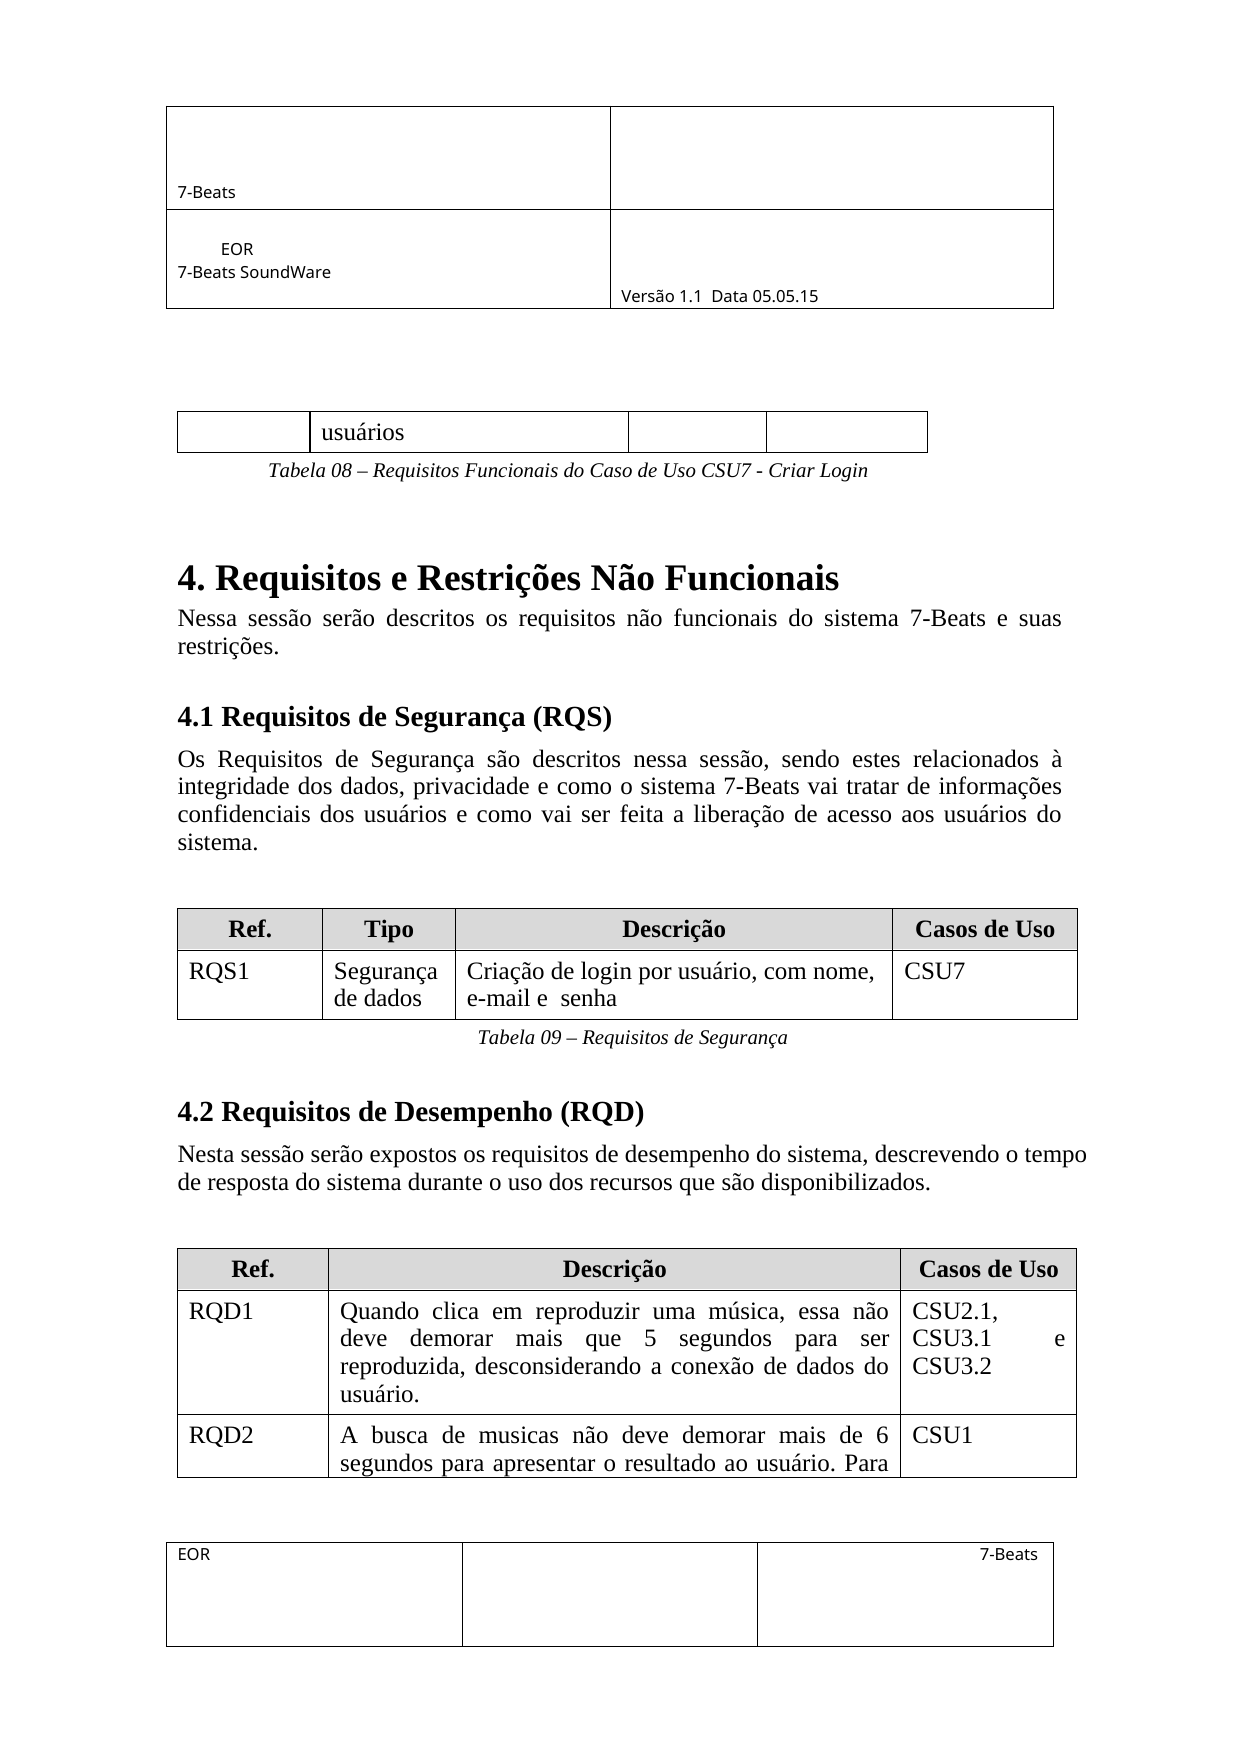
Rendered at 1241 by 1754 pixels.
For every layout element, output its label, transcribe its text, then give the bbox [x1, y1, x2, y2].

table_cell usuários [311, 412, 628, 452]
table_header Tipo [323, 909, 455, 949]
text Tabela 08 – Requisitos Funcionais do Caso de Uso CSU7 - Criar Login [177, 459, 1063, 482]
table_cell CSU2.1, CSU3.1 e CSU3.2 [901, 1291, 1076, 1414]
table_cell [629, 412, 766, 452]
table_cell RQS1 [178, 951, 322, 1018]
table_cell Criação de login por usuário, com nome, e-mail e senha [456, 951, 892, 1018]
table_cell Segurança de dados [323, 951, 455, 1018]
table_cell CSU1 [901, 1415, 1076, 1477]
text Os Requisitos de Segurança são descritos nessa sessão, sendo estes relacionados à integridade dos dados, privacidade e como o sistema 7-Beats vai tratar de informações confidenciais dos usuários e como vai ser feita a liberação de acesso aos usuários do sistema. [177, 745, 1063, 856]
text Nesta sessão serão expostos os requisitos de desempenho do sistema, descrevendo o tempo de resposta do sistema durante o uso dos recursos que são disponibilizados. [177, 1140, 1107, 1196]
table_header Ref. [178, 909, 322, 949]
subtitle 4.2 Requisitos de Desempenho (RQD) [177, 1095, 1063, 1128]
subtitle 4.1 Requisitos de Segurança (RQS) [177, 700, 1063, 732]
table_cell A busca de musicas não deve demorar mais de 6 segundos para apresentar o resultado ao usuário. Para [329, 1415, 900, 1477]
table_header Casos de Uso [893, 909, 1077, 949]
table_cell RQD1 [178, 1291, 328, 1414]
text Nessa sessão serão descritos os requisitos não funcionais do sistema 7-Beats e suas restrições. [177, 604, 1063, 660]
table_cell Quando clica em reproduzir uma música, essa não deve demorar mais que 5 segundos para ser reproduzida, desconsiderando a conexão de dados do usuário. [329, 1291, 900, 1414]
table_header Ref. [178, 1249, 328, 1289]
table_header Casos de Uso [901, 1249, 1076, 1289]
table_cell [178, 412, 309, 452]
table_cell CSU7 [893, 951, 1077, 1018]
table_header Descrição [456, 909, 892, 949]
subtitle 4. Requisitos e Restrições Não Funcionais [177, 557, 1063, 598]
table_header Descrição [329, 1249, 900, 1289]
table_cell [767, 412, 927, 452]
text Tabela 09 – Requisitos de Segurança [177, 1026, 1063, 1049]
table_cell RQD2 [178, 1415, 328, 1477]
